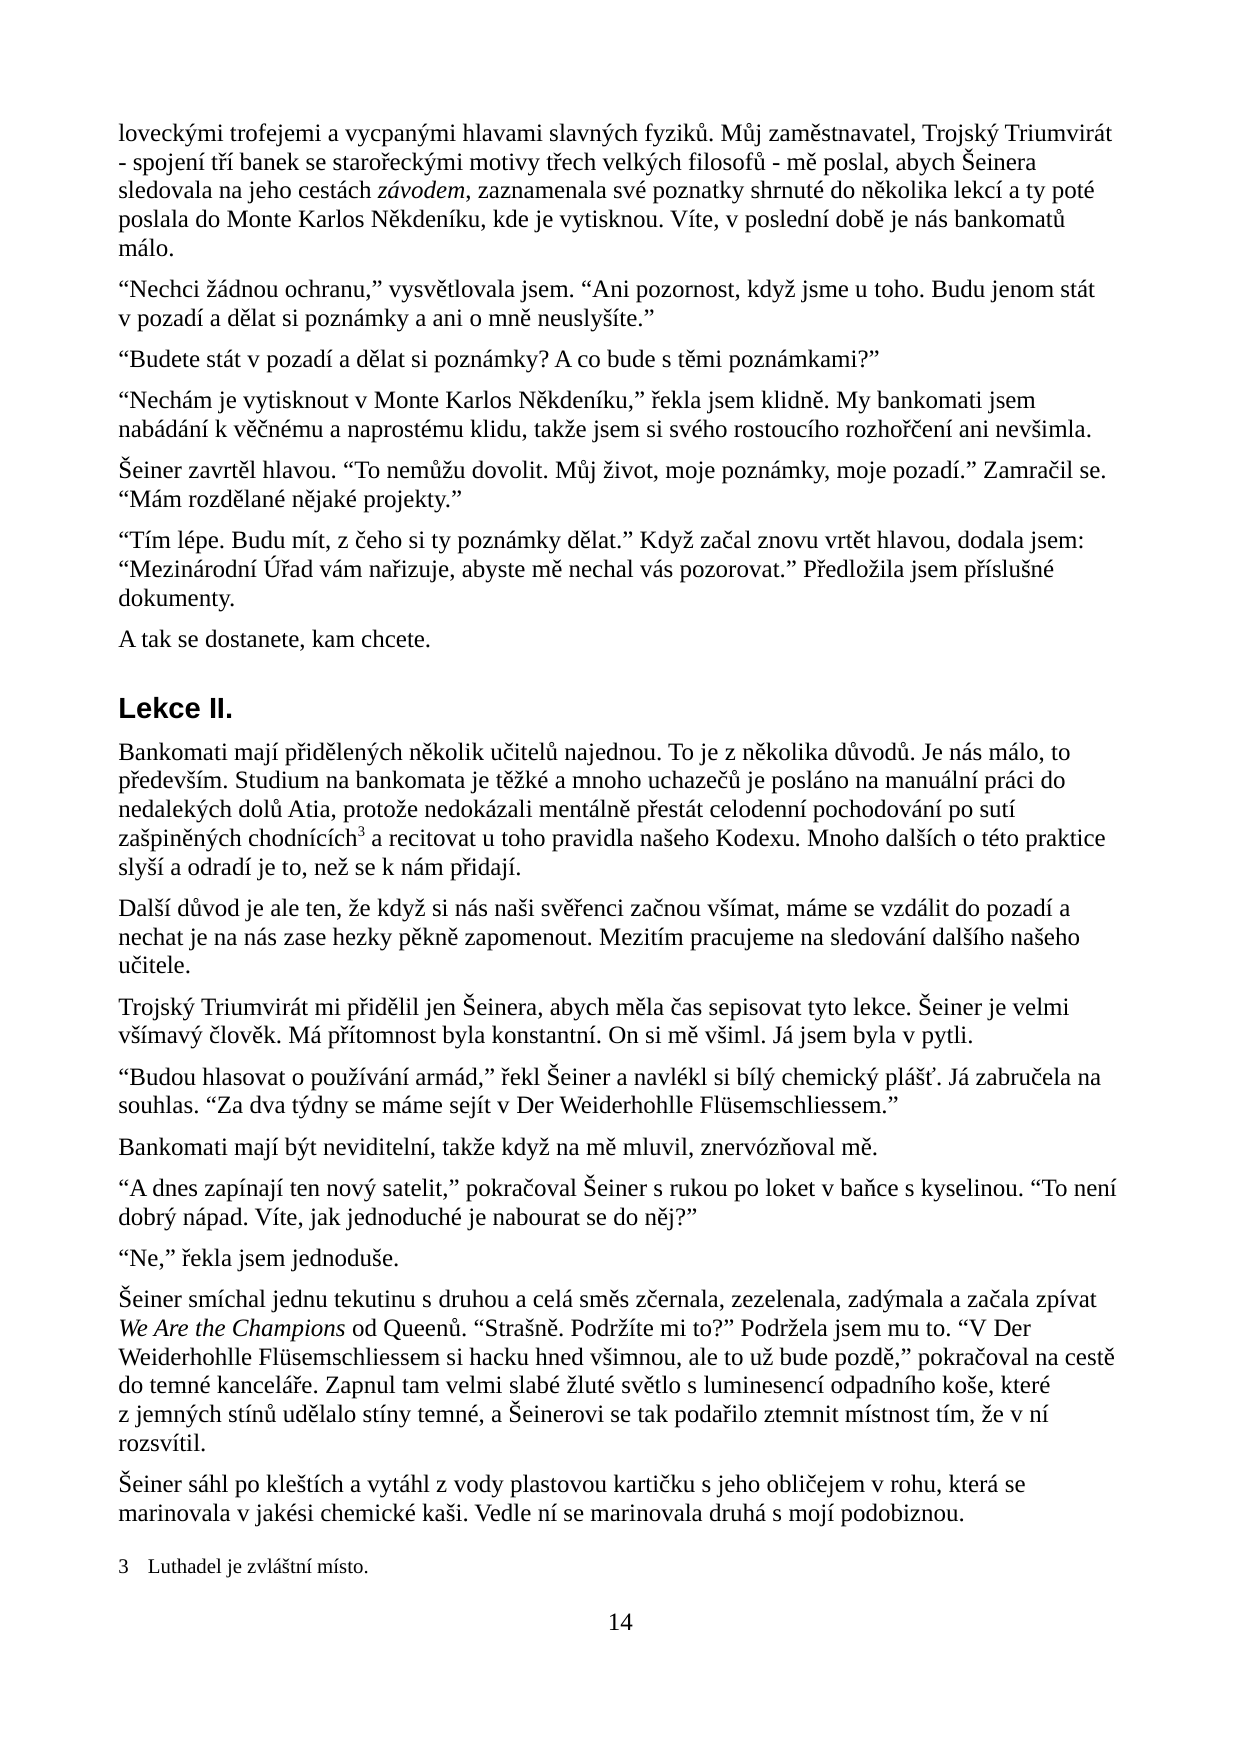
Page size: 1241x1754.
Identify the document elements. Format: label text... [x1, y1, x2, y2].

text loveckými trofejemi a vycpanými hlavami slavných fyziků. Můj zaměstnavatel, Trojský Triumvirát - spojení tří banek se starořeckými motivy třech velkých filosofů - mě poslal, abych Šeinera sledovala na jeho cestách závodem, zaznamenala své poznatky shrnuté do několika lekcí a ty poté poslala do Monte Karlos Někdeníku, kde je vytisknou. Víte, v poslední době je nás bankomatů málo. [118, 118, 1122, 262]
text “A dnes zapínají ten nový satelit,” pokračoval Šeiner s rukou po loket v baňce s kyselinou. “To není dobrý nápad. Víte, jak jednoduché je nabourat se do něj?” [118, 1173, 1122, 1230]
text “Nechám je vytisknout v Monte Karlos Někdeníku,” řekla jsem klidně. My bankomati jsem nabádání k věčnému a naprostému klidu, takže jsem si svého rostoucího rozhořčení ani nevšimla. [118, 386, 1122, 443]
text Luthadel je zvláštní místo. [118, 1553, 1122, 1578]
text Šeiner zavrtěl hlavou. “To nemůžu dovolit. Můj život, moje poznámky, moje pozadí.” Zamračil se. “Mám rozdělané nějaké projekty.” [118, 456, 1122, 513]
text Šeiner sáhl po kleštích a vytáhl z vody plastovou kartičku s jeho obličejem v rohu, která se marinovala v jakési chemické kaši. Vedle ní se marinovala druhá s mojí podobiznou. [118, 1469, 1122, 1527]
text “Ne,” řekla jsem jednoduše. [118, 1243, 1122, 1272]
text “Budete stát v pozadí a dělat si poznámky? A co bude s těmi poznámkami?” [118, 344, 1122, 373]
subtitle Lekce II. [118, 691, 1122, 724]
text “Tím lépe. Budu mít, z čeho si ty poznámky dělat.” Když začal znovu vrtět hlavou, dodala jsem: “Mezinárodní Úřad vám nařizuje, abyste mě nechal vás pozorovat.” Předložila jsem příslušné dokumenty. [118, 526, 1122, 612]
text “Budou hlasovat o používání armád,” řekl Šeiner a navlékl si bílý chemický plášť. Já zabručela na souhlas. “Za dva týdny se máme sejít v Der Weiderhohlle Flüsemschliessem.” [118, 1062, 1122, 1119]
text A tak se dostanete, kam chcete. [118, 624, 1122, 653]
text Další důvod je ale ten, že když si nás naši svěřenci začnou všímat, máme se vzdálit do pozadí a nechat je na nás zase hezky pěkně zapomenout. Mezitím pracujeme na sledování dalšího našeho učitele. [118, 893, 1122, 979]
text Trojský Triumvirát mi přidělil jen Šeinera, abych měla čas sepisovat tyto lekce. Šeiner je velmi všímavý člověk. Má přítomnost byla konstantní. On si mě všiml. Já jsem byla v pytli. [118, 992, 1122, 1049]
text Bankomati mají být neviditelní, takže když na mě mluvil, znervózňoval mě. [118, 1132, 1122, 1160]
text Bankomati mají přidělených několik učitelů najednou. To je z několika důvodů. Je nás málo, to především. Studium na bankomata je těžké a mnoho uchazečů je posláno na manuální práci do nedalekých dolů Atia, protože nedokázali mentálně přestát celodenní pochodování po sutí zašpiněných chodnících a recitovat u toho pravidla našeho Kodexu. Mnoho dalších o této praktice slyší a odradí je to, než se k nám přidají. [118, 737, 1122, 880]
text Šeiner smíchal jednu tekutinu s druhou a celá směs zčernala, zezelenala, zadýmala a začala zpívat We Are the Champions od Queenů. “Strašně. Podržíte mi to?” Podržela jsem mu to. “V Der Weiderhohlle Flüsemschliessem si hacku hned všimnou, ale to už bude pozdě,” pokračoval na cestě do temné kanceláře. Zapnul tam velmi slabé žluté světlo s luminesencí odpadního koše, které z jemných stínů udělalo stíny temné, a Šeinerovi se tak podařilo ztemnit místnost tím, že v ní rozsvítil. [118, 1284, 1122, 1457]
text “Nechci žádnou ochranu,” vysvětlovala jsem. “Ani pozornost, když jsme u toho. Budu jenom stát v pozadí a dělat si poznámky a ani o mně neuslyšíte.” [118, 274, 1122, 332]
